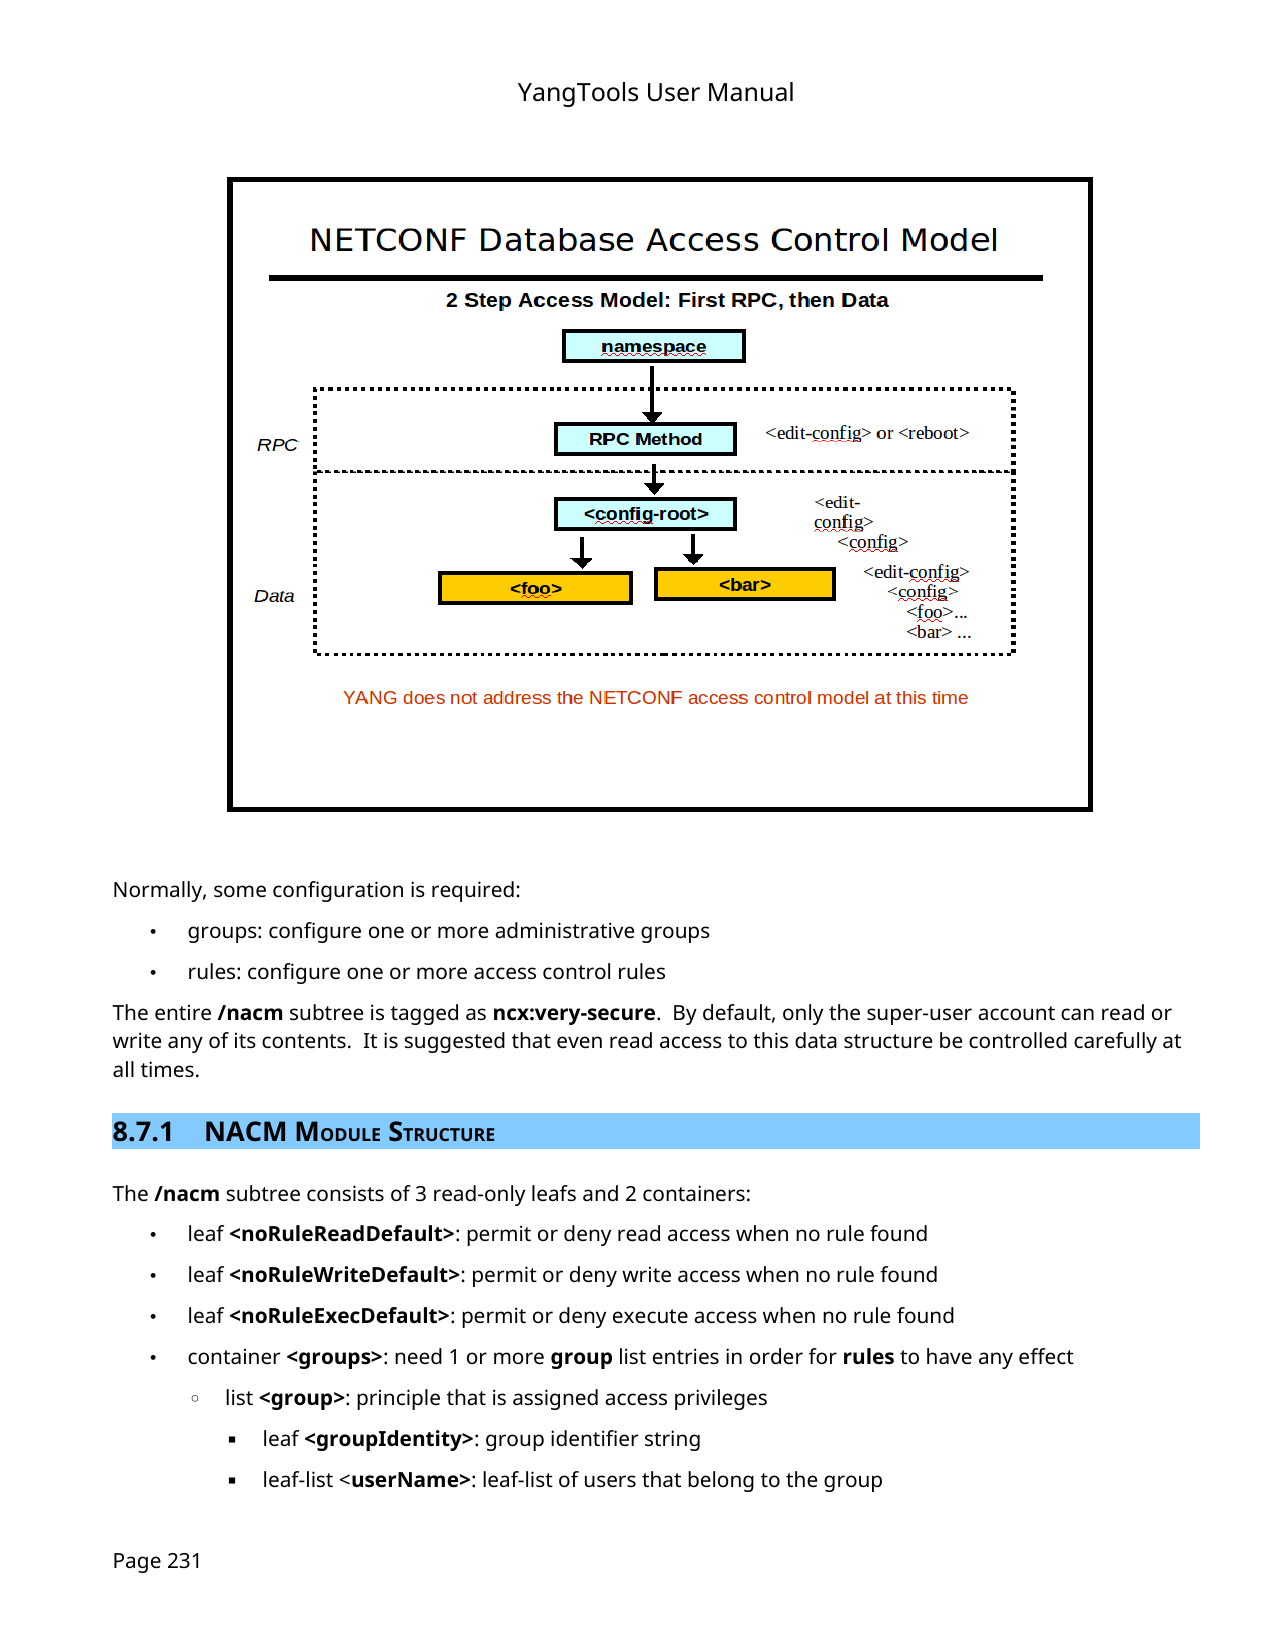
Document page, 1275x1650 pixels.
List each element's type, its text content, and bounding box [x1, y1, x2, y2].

picture [162, 138, 1151, 835]
list leaf <noRuleReadDefault>: permit or deny read access when no rule found [150, 1219, 1200, 1248]
subtitle NACM Module Structure [112, 1113, 1200, 1149]
list list <group>: principle that is assigned access privileges [187, 1383, 1200, 1412]
list container <groups>: need 1 or more group list entries in order for rules to have any effect [150, 1342, 1200, 1371]
list groups: configure one or more administrative groups [150, 916, 1200, 945]
list rules: configure one or more access control rules [150, 957, 1200, 986]
text Normally, some configuration is required: [112, 875, 1200, 904]
list leaf <noRuleWriteDefault>: permit or deny write access when no rule found [150, 1261, 1200, 1289]
list leaf <noRuleExecDefault>: permit or deny execute access when no rule found [150, 1301, 1200, 1330]
text The /nacm subtree consists of 3 read-only leafs and 2 containers: [112, 1179, 1200, 1207]
text The entire /nacm subtree is tagged as ncx:very-secure. By default, only the super-user account can read or write any of its contents. It is suggested that even read access to this data structure be controlled carefully at all times. [112, 998, 1200, 1083]
list leaf <groupIdentity>: group identifier string [225, 1424, 1200, 1453]
list leaf-list <userName>: leaf-list of users that belong to the group [225, 1465, 1200, 1494]
